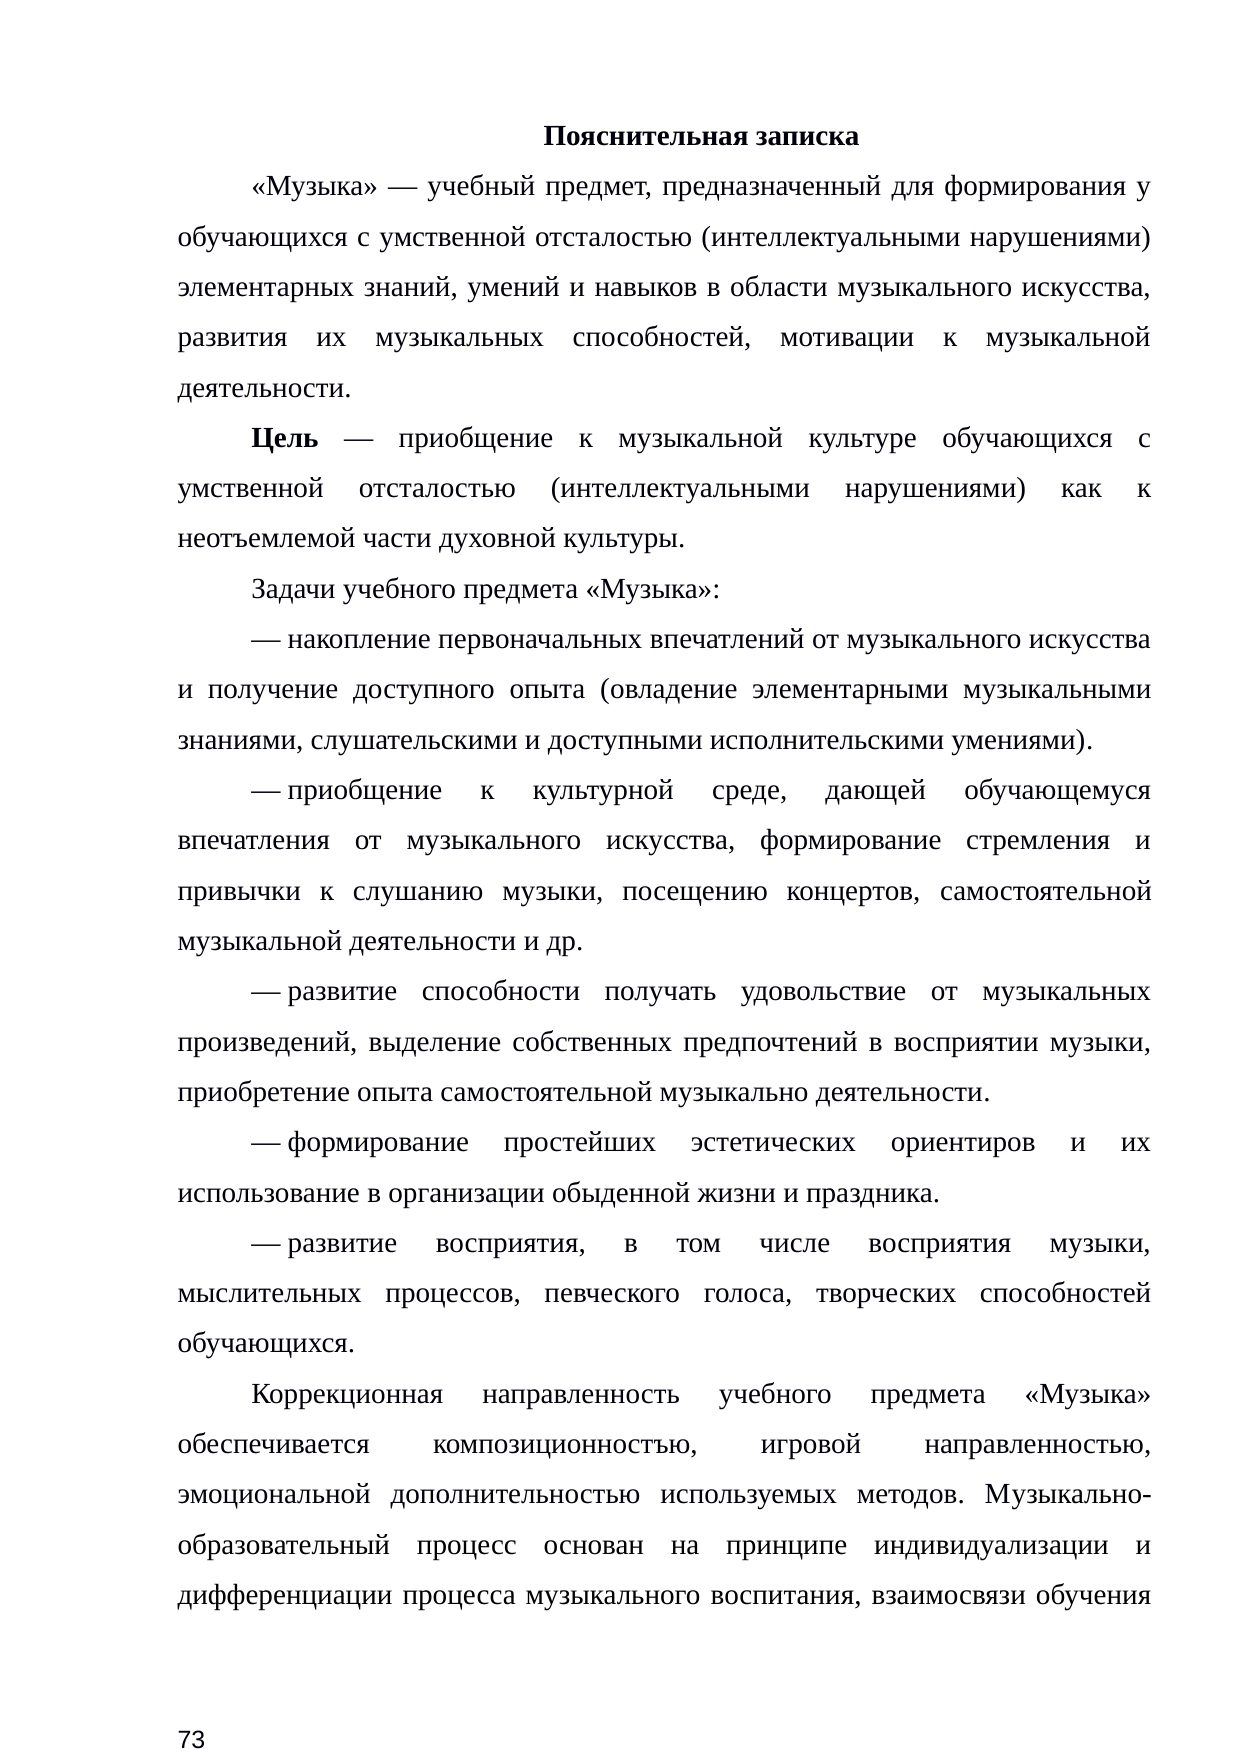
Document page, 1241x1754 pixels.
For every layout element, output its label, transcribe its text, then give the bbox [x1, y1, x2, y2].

list ― накопление первоначальных впечатлений от музыкального искусства и получение доступного опыта (овладение элементарными музыкальными знаниями, слушательскими и доступными исполнительскими умениями). [177, 621, 1152, 755]
list ― развитие восприятия, в том числе восприятия музыки, мыслительных процессов, певческого голоса, творческих способностей обучающихся. [177, 1225, 1152, 1359]
list ― приобщение к культурной среде, дающей обучающемуся впечатления от музыкального искусства, формирование стремления и привычки к слушанию музыки, посещению концертов, самостоятельной музыкальной деятельности и др. [177, 772, 1152, 957]
text Цель ― приобщение к музыкальной культуре обучающихся с умственной отсталостью (интеллектуальными нарушениями) как к неотъемлемой части духовной культуры. [177, 420, 1152, 554]
text «Музыка» ― учебный предмет, предназначенный для формирования у обучающихся с умственной отсталостью (интеллектуальными нарушениями) элементарных знаний, умений и навыков в области музыкального искусства, развития их музыкальных способностей, мотивации к музыкальной деятельности. [177, 168, 1152, 403]
text Коррекционная направленность учебного предмета «Музыка» обеспечивается композиционностъю, игровой направленностью, эмоциональной дополнительностью используемых методов. Музыкально-образовательный процесс основан на принципе индивидуализации и дифференциации процесса музыкального воспитания, взаимосвязи обучения [177, 1376, 1152, 1611]
text Задачи учебного предмета «Музыка»: [177, 571, 1152, 604]
text Пояснительная записка [177, 118, 1152, 152]
list ― формирование простейших эстетических ориентиров и их использование в организации обыденной жизни и праздника. [177, 1124, 1152, 1208]
list ― развитие способности получать удовольствие от музыкальных произведений, выделение собственных предпочтений в восприятии музыки, приобретение опыта самостоятельной музыкально деятельности. [177, 973, 1152, 1108]
